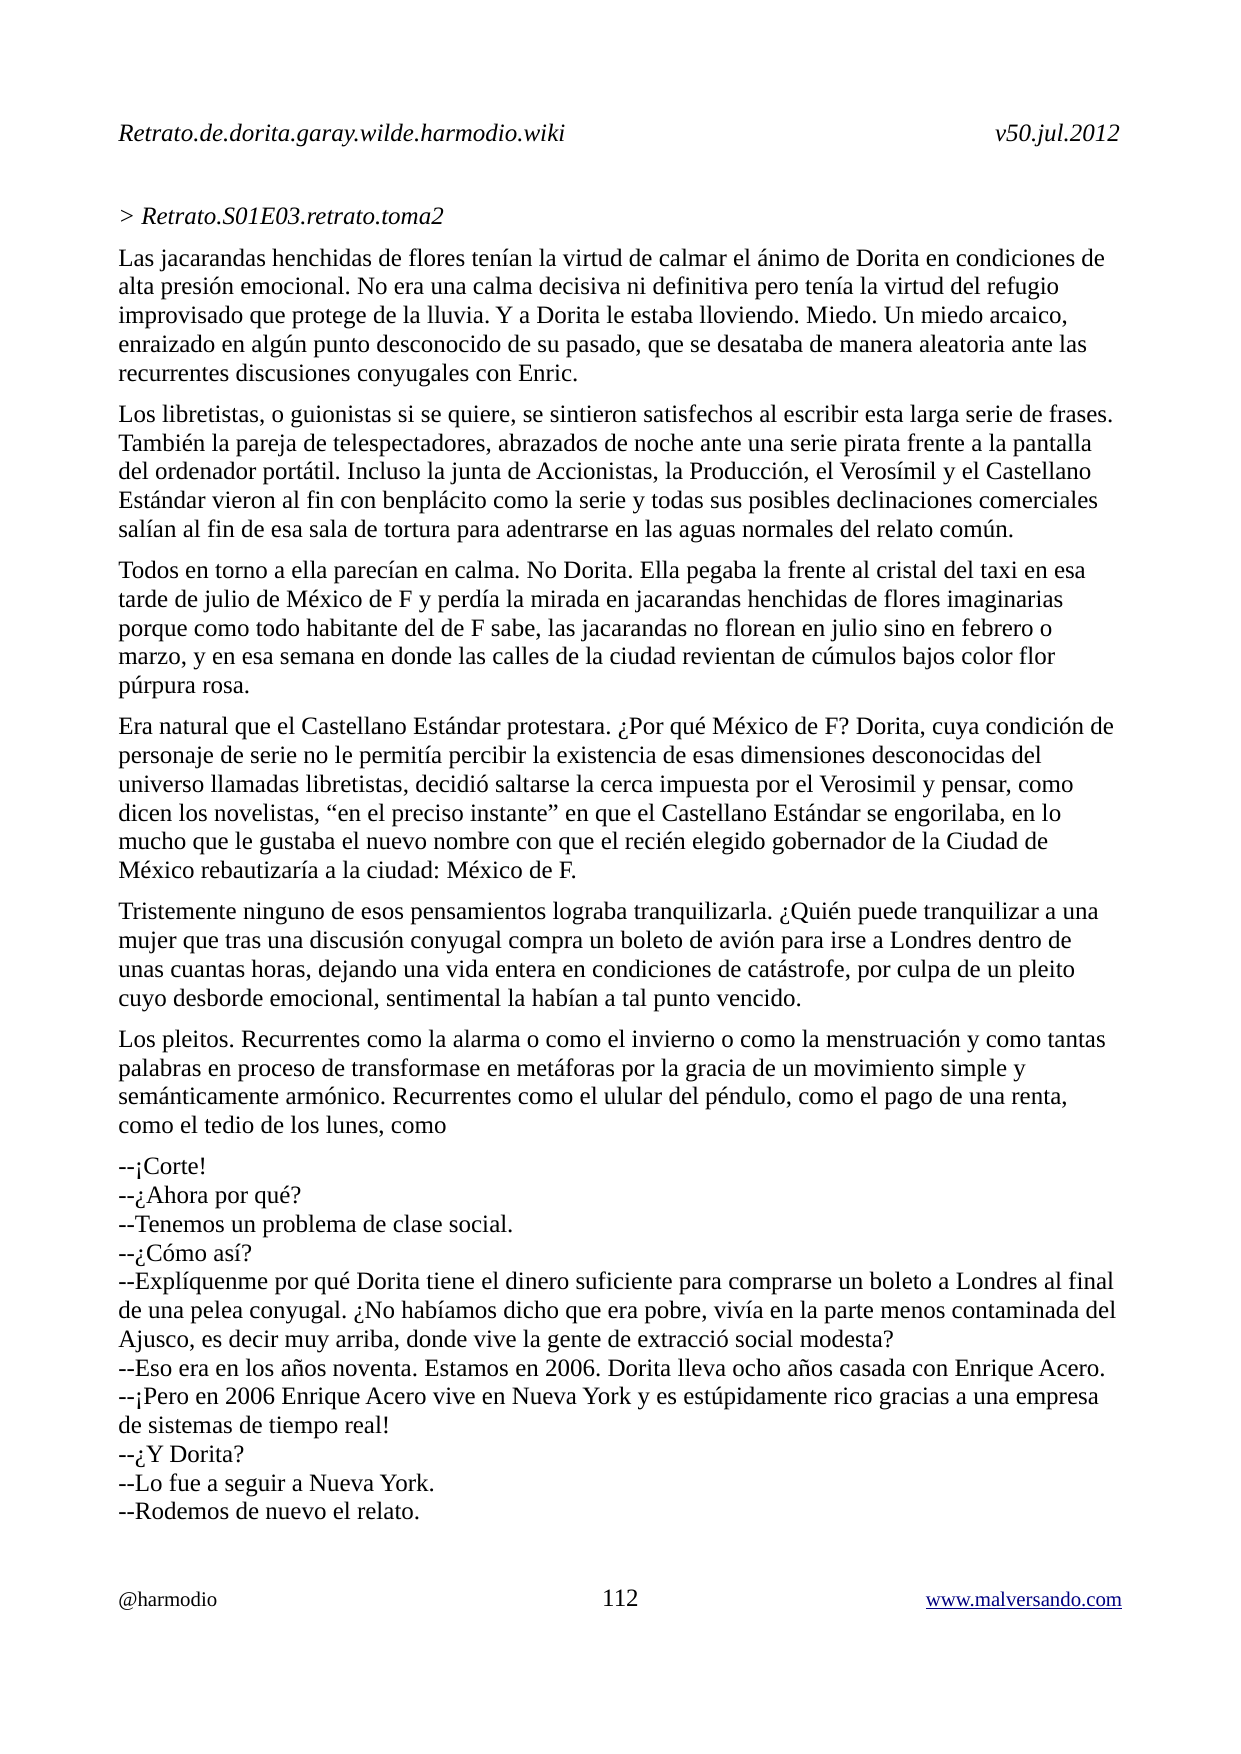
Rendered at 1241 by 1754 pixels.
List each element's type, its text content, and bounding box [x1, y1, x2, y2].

text Todos en torno a ella parecían en calma. No Dorita. Ella pegaba la frente al cristal del taxi en esa tarde de julio de México de F y perdía la mirada en jacarandas henchidas de flores imaginarias porque como todo habitante del de F sabe, las jacarandas no florean en julio sino en febrero o marzo, y en esa semana en donde las calles de la ciudad revientan de cúmulos bajos color flor púrpura rosa. [118, 555, 1122, 699]
text Tristemente ninguno de esos pensamientos lograba tranquilizarla. ¿Quién puede tranquilizar a una mujer que tras una discusión conyugal compra un boleto de avión para irse a Londres dentro de unas cuantas horas, dejando una vida entera en condiciones de catástrofe, por culpa de un pleito cuyo desborde emocional, sentimental la habían a tal punto vencido. [118, 896, 1122, 1011]
text Las jacarandas henchidas de flores tenían la virtud de calmar el ánimo de Dorita en condiciones de alta presión emocional. No era una calma decisiva ni definitiva pero tenía la virtud del refugio improvisado que protege de la lluvia. Y a Dorita le estaba lloviendo. Miedo. Un miedo arcaico, enraizado en algún punto desconocido de su pasado, que se desataba de manera aleatoria ante las recurrentes discusiones conyugales con Enric. [118, 243, 1122, 386]
text Los pleitos. Recurrentes como la alarma o como el invierno o como la menstruación y como tantas palabras en proceso de transformase en metáforas por la gracia de un movimiento simple y semánticamente armónico. Recurrentes como el ulular del péndulo, como el pago de una renta, como el tedio de los lunes, como [118, 1024, 1122, 1139]
text Era natural que el Castellano Estándar protestara. ¿Por qué México de F? Dorita, cuya condición de personaje de serie no le permitía percibir la existencia de esas dimensiones desconocidas del universo llamadas libretistas, decidió saltarse la cerca impuesta por el Verosimil y pensar, como dicen los novelistas, “en el preciso instante” en que el Castellano Estándar se engorilaba, en lo mucho que le gustaba el nuevo nombre con que el recién elegido gobernador de la Ciudad de México rebautizaría a la ciudad: México de F. [118, 711, 1122, 884]
subtitle > Retrato.S01E03.retrato.toma2 [118, 201, 1122, 230]
text --¡Corte! --¿Ahora por qué? --Tenemos un problema de clase social. --¿Cómo así? --Explíquenme por qué Dorita tiene el dinero suficiente para comprarse un boleto a Londres al final de una pelea conyugal. ¿No habíamos dicho que era pobre, vivía en la parte menos contaminada del Ajusco, es decir muy arriba, donde vive la gente de extracció social modesta? --Eso era en los años noventa. Estamos en 2006. Dorita lleva ocho años casada con Enrique Acero. --¡Pero en 2006 Enrique Acero vive en Nueva York y es estúpidamente rico gracias a una empresa de sistemas de tiempo real! --¿Y Dorita? --Lo fue a seguir a Nueva York. --Rodemos de nuevo el relato. [118, 1151, 1122, 1525]
text Los libretistas, o guionistas si se quiere, se sintieron satisfechos al escribir esta larga serie de frases. También la pareja de telespectadores, abrazados de noche ante una serie pirata frente a la pantalla del ordenador portátil. Incluso la junta de Accionistas, la Producción, el Verosímil y el Castellano Estándar vieron al fin con benplácito como la serie y todas sus posibles declinaciones comerciales salían al fin de esa sala de tortura para adentrarse en las aguas normales del relato común. [118, 399, 1122, 543]
